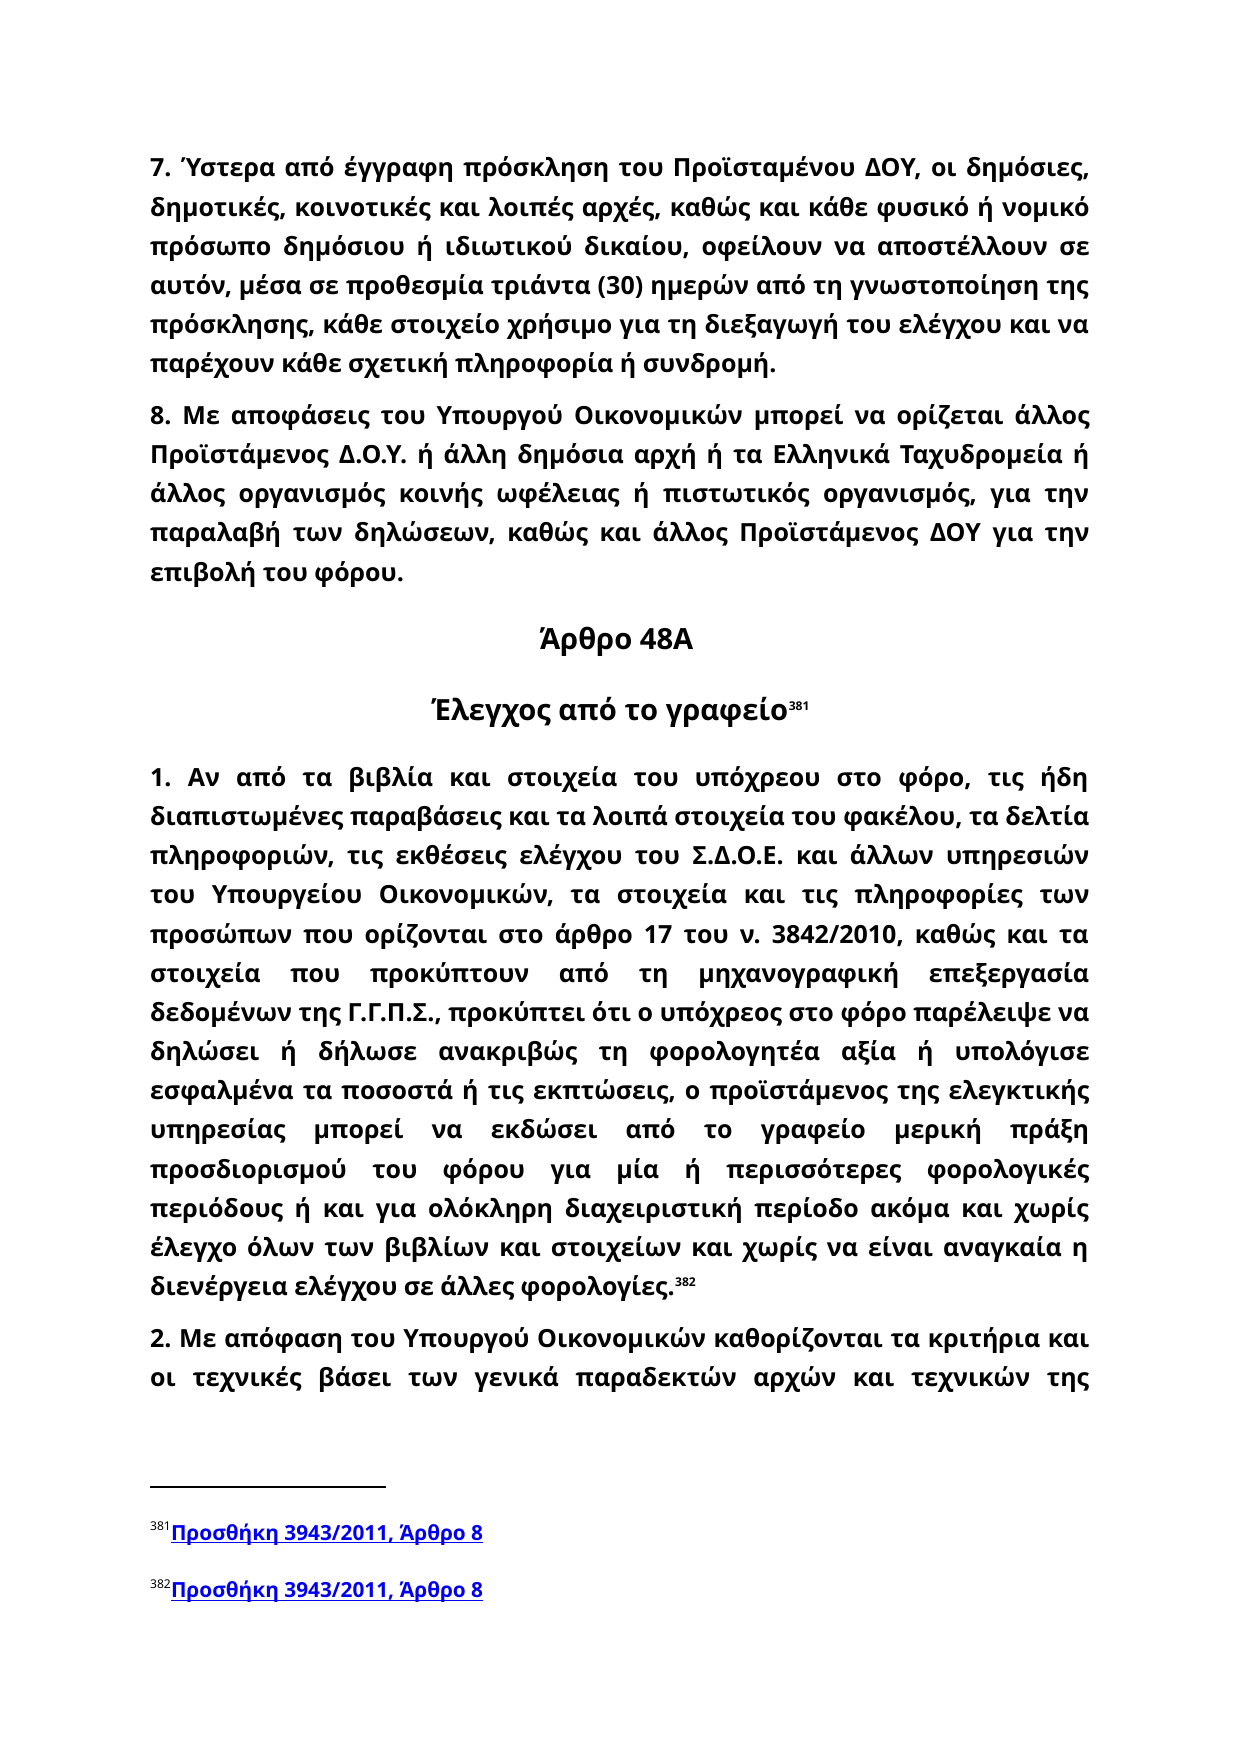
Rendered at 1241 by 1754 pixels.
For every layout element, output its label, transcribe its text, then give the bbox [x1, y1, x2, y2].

text Προσθήκη 3943/2011, Άρθρο 8 [150, 1576, 1090, 1604]
text 2. Με απόφαση του Υπουργού Οικονομικών καθορίζονται τα κριτήρια και οι τεχνικές βάσει των γενικά παραδεκτών αρχών και τεχνικών της [150, 1320, 1090, 1394]
text 7. Ύστερα από έγγραφη πρόσκληση του Προϊσταμένου ΔΟΥ, οι δημόσιες, δημοτικές, κοινοτικές και λοιπές αρχές, καθώς και κάθε φυσικό ή νομικό πρόσωπο δημόσιου ή ιδιωτικού δικαίου, οφείλουν να αποστέλλουν σε αυτόν, μέσα σε προθεσμία τριάντα (30) ημερών από τη γνωστοποίηση της πρόσκλησης, κάθε στοιχείο χρήσιμο για τη διεξαγωγή του ελέγχου και να παρέχουν κάθε σχετική πληροφορία ή συνδρομή. [150, 150, 1090, 380]
subtitle Έλεγχος από το γραφείο [150, 689, 1090, 729]
text 8. Με αποφάσεις του Υπουργού Οικονομικών μπορεί να ορίζεται άλλος Προϊστάμενος Δ.Ο.Υ. ή άλλη δημόσια αρχή ή τα Ελληνικά Ταχυδρομεία ή άλλος οργανισμός κοινής ωφέλειας ή πιστωτικός οργανισμός, για την παραλαβή των δηλώσεων, καθώς και άλλος Προϊστάμενος ΔΟΥ για την επιβολή του φόρου. [150, 397, 1090, 588]
text 1. Αν από τα βιβλία και στοιχεία του υπόχρεου στο φόρο, τις ήδη διαπιστωμένες παραβάσεις και τα λοιπά στοιχεία του φακέλου, τα δελτία πληροφοριών, τις εκθέσεις ελέγχου του Σ.Δ.Ο.Ε. και άλλων υπηρεσιών του Υπουργείου Οικονομικών, τα στοιχεία και τις πληροφορίες των προσώπων που ορίζονται στο άρθρο 17 του ν. 3842/2010, καθώς και τα στοιχεία που προκύπτουν από τη μηχανογραφική επεξεργασία δεδομένων της Γ.Γ.Π.Σ., προκύπτει ότι ο υπόχρεος στο φόρο παρέλειψε να δηλώσει ή δήλωσε ανακριβώς τη φορολογητέα αξία ή υπολόγισε εσφαλμένα τα ποσοστά ή τις εκπτώσεις, ο προϊστάμενος της ελεγκτικής υπηρεσίας μπορεί να εκδώσει από το γραφείο μερική πράξη προσδιορισμού του φόρου για μία ή περισσότερες φορολογικές περιόδους ή και για ολόκληρη διαχειριστική περίοδο ακόμα και χωρίς έλεγχο όλων των βιβλίων και στοιχείων και χωρίς να είναι αναγκαία η διενέργεια ελέγχου σε άλλες φορολογίες. [150, 759, 1090, 1303]
text Προσθήκη 3943/2011, Άρθρο 8 [150, 1518, 1090, 1546]
subtitle Άρθρο 48Α [150, 618, 1090, 658]
